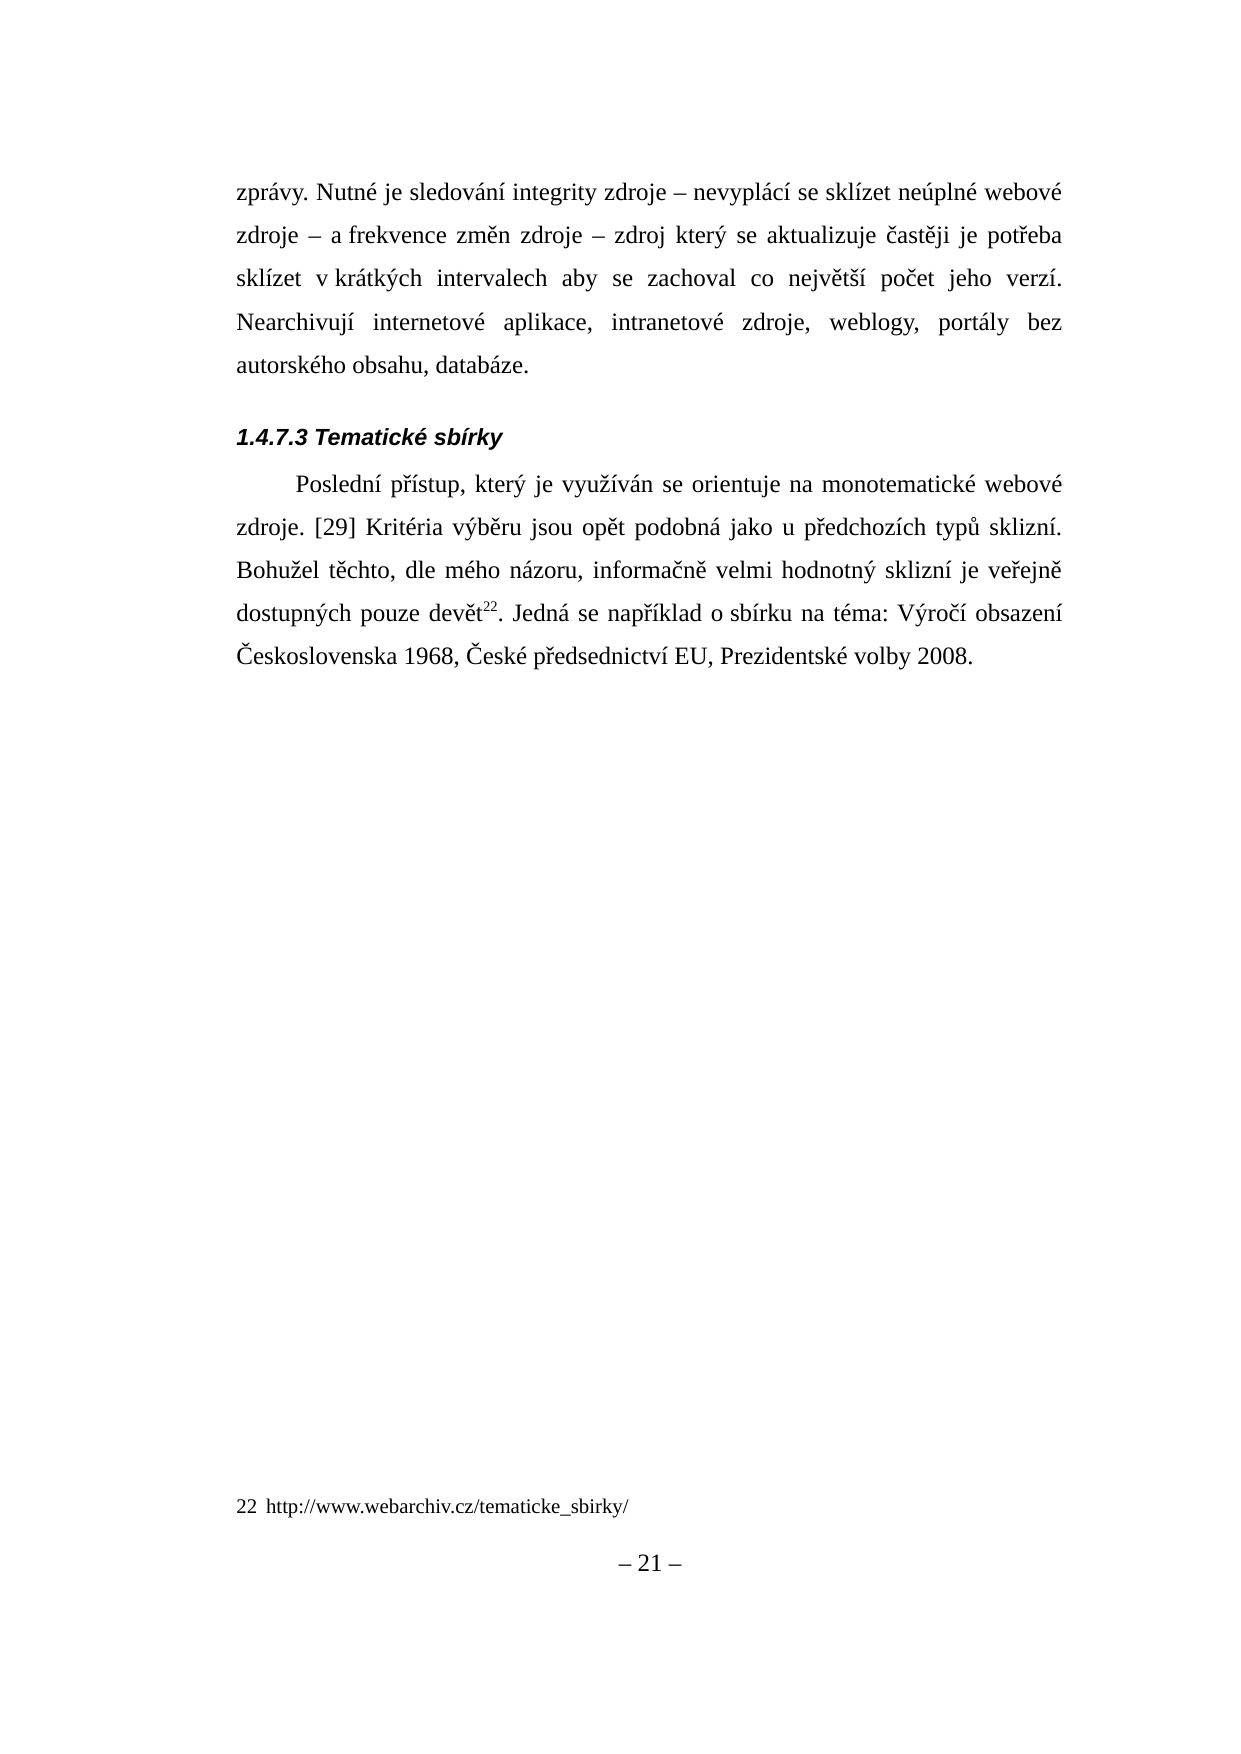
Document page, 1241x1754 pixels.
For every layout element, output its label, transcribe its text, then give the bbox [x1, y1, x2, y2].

text http://www.webarchiv.cz/tematicke_sbirky/ [236, 1494, 1063, 1518]
text Poslední přístup, který je využíván se orientuje na monotematické webové zdroje. [29] Kritéria výběru jsou opět podobná jako u předchozích typů sklizní. Bohužel těchto, dle mého názoru, informačně velmi hodnotný sklizní je veřejně dostupných pouze devět. Jedná se například o sbírku na téma: Výročí obsazení Československa 1968, České předsednictví EU, Prezidentské volby 2008. [236, 469, 1063, 670]
subtitle 1.4.7.3 Tematické sbírky [236, 424, 1063, 451]
text zprávy. Nutné je sledování integrity zdroje – nevyplácí se sklízet neúplné webové zdroje – a frekvence změn zdroje – zdroj který se aktualizuje častěji je potřeba sklízet v krátkých intervalech aby se zachoval co největší počet jeho verzí. Nearchivují internetové aplikace, intranetové zdroje, weblogy, portály bez autorského obsahu, databáze. [236, 177, 1063, 378]
